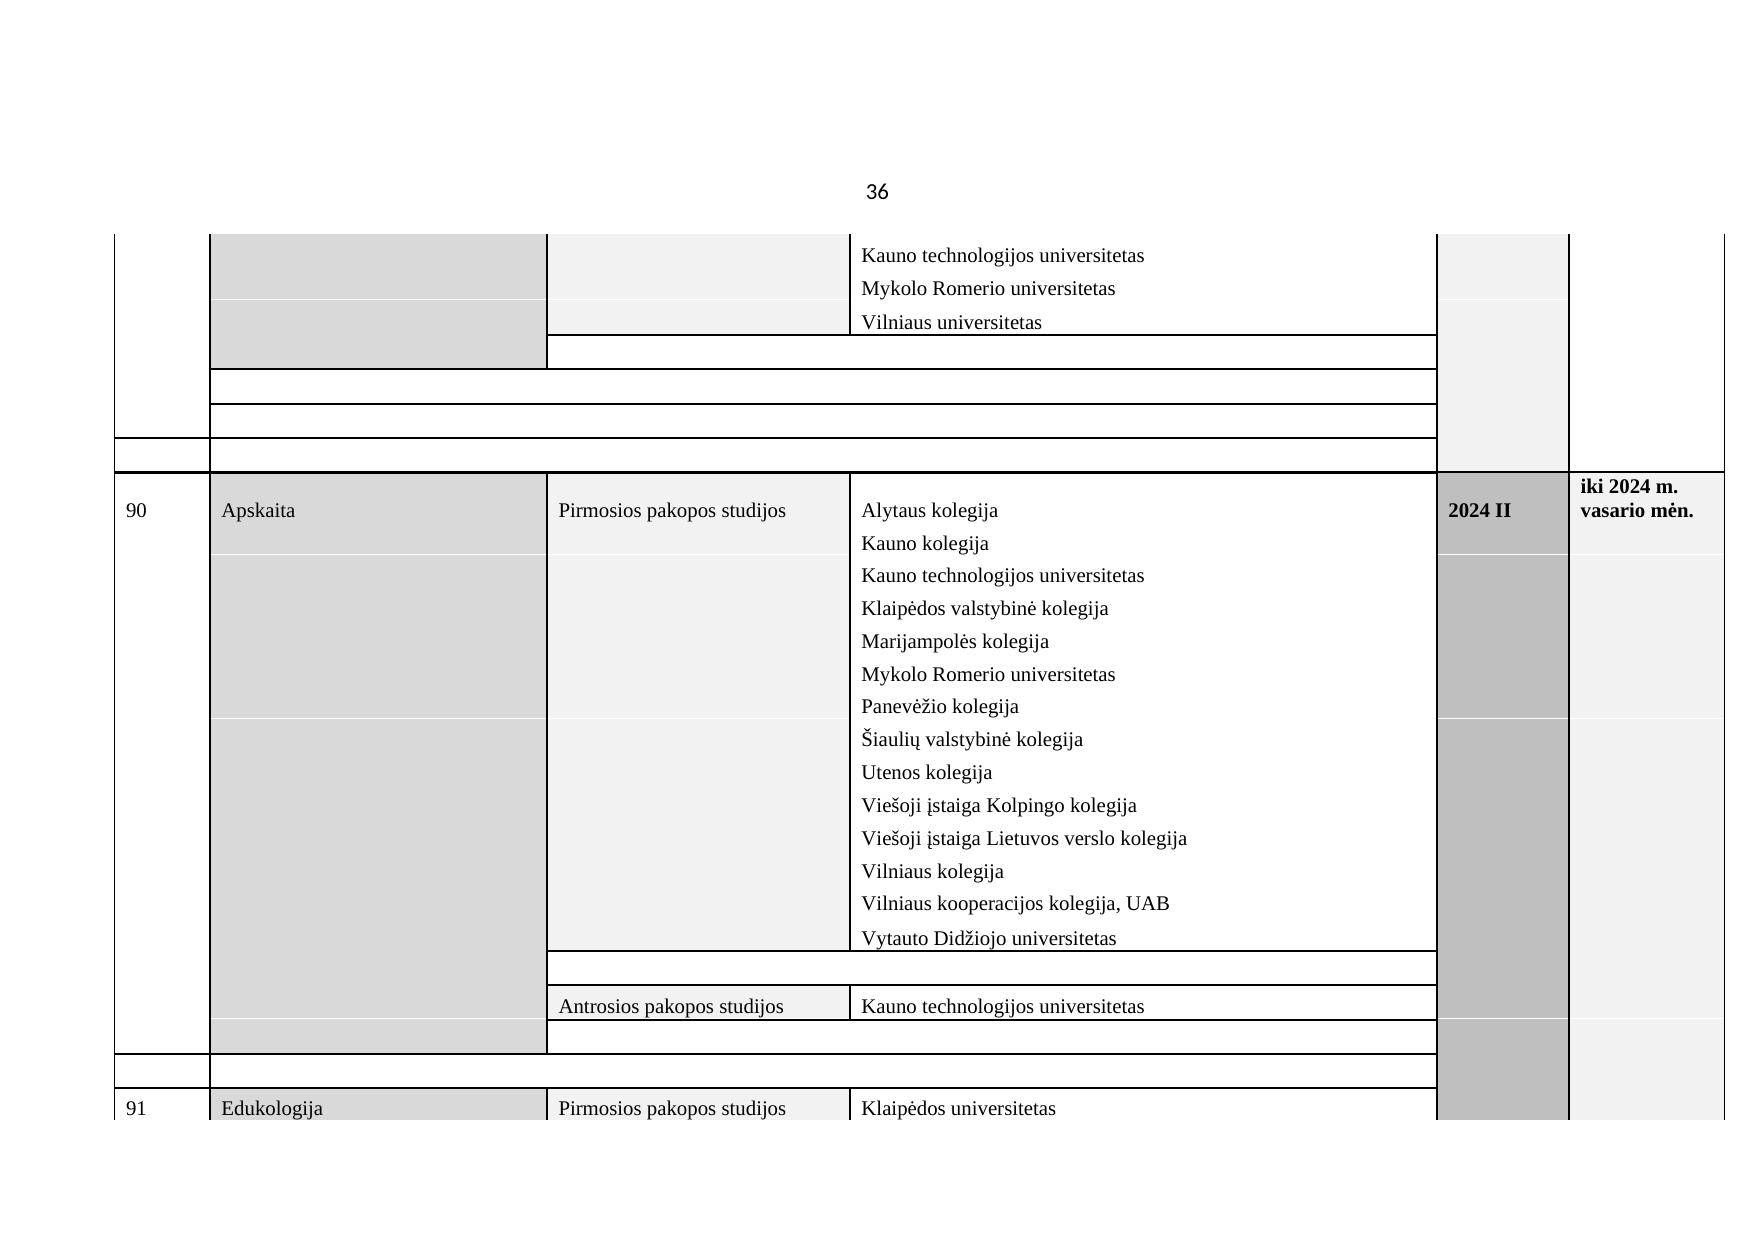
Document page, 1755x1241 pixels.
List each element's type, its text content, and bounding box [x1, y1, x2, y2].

table_cell [1438, 234, 1568, 267]
table_cell [1438, 587, 1568, 620]
table_cell [1438, 719, 1568, 751]
table_cell [548, 784, 849, 817]
table_cell [1438, 1053, 1568, 1087]
table_cell [548, 751, 849, 784]
table_cell 90 [115, 474, 209, 522]
table_cell 91 [115, 1089, 209, 1120]
table_cell [1570, 984, 1724, 1018]
table_cell Pirmosios pakopos studijos [548, 474, 849, 522]
table_cell [548, 620, 849, 653]
table_cell [115, 850, 209, 883]
table_cell Utenos kolegija [851, 751, 1436, 784]
table_cell [1570, 817, 1724, 850]
table_cell [1438, 915, 1568, 950]
table_cell Apskaita [211, 474, 546, 522]
table_cell [211, 439, 547, 471]
table_cell Alytaus kolegija [851, 474, 1436, 522]
table_cell [1438, 1087, 1568, 1120]
table_cell [1570, 437, 1724, 471]
table_cell [1438, 437, 1568, 471]
table_cell [548, 300, 849, 334]
table_cell [211, 234, 546, 267]
table_cell [1438, 751, 1568, 784]
table_cell [115, 403, 209, 437]
table_cell [547, 1055, 850, 1087]
table_cell [115, 334, 209, 368]
table_cell [1438, 368, 1568, 403]
table_cell [850, 439, 1436, 471]
table_cell [115, 984, 209, 1018]
table_cell [211, 300, 546, 334]
table_cell [850, 405, 1436, 437]
table_cell [1570, 653, 1724, 686]
table_cell [115, 915, 209, 950]
table_cell [211, 522, 546, 554]
table_cell [115, 1019, 209, 1053]
table_cell [547, 439, 850, 471]
table_cell Viešoji įstaiga Lietuvos verslo kolegija [851, 817, 1436, 850]
table_cell [548, 883, 849, 915]
table_cell Klaipėdos valstybinė kolegija [851, 587, 1436, 620]
table_cell [1570, 1087, 1724, 1120]
table_cell [1438, 984, 1568, 1018]
table_cell [211, 950, 546, 984]
table_cell [211, 984, 546, 1018]
table_cell iki 2024 m. vasario mėn. [1570, 473, 1724, 522]
table_cell [211, 883, 546, 915]
table_cell [211, 850, 546, 883]
table_cell [1438, 883, 1568, 915]
table_cell [548, 915, 849, 950]
table_cell [115, 751, 209, 784]
table_cell [211, 587, 546, 620]
table_cell [1438, 620, 1568, 653]
table_cell [1570, 587, 1724, 620]
table_cell [1570, 368, 1724, 403]
table_cell [1570, 1019, 1724, 1053]
table_cell Edukologija [211, 1089, 546, 1120]
table_cell [211, 719, 546, 751]
table_cell [548, 719, 849, 751]
table_cell [211, 686, 546, 718]
table_cell [548, 522, 849, 554]
table_cell [1570, 751, 1724, 784]
table_cell [211, 405, 547, 437]
table_cell [115, 653, 209, 686]
table_cell [1570, 334, 1724, 368]
table_cell [1438, 653, 1568, 686]
table_cell [1570, 784, 1724, 817]
table_cell Vytauto Didžiojo universitetas [851, 915, 1436, 950]
table_cell [850, 370, 1436, 403]
table_cell [548, 234, 849, 267]
table_cell 2024 II [1438, 473, 1568, 522]
table_cell [115, 686, 209, 718]
table_cell [1570, 620, 1724, 653]
table_cell [1570, 300, 1724, 334]
table_cell [1438, 300, 1568, 334]
table_cell [1438, 850, 1568, 883]
table_cell [211, 653, 546, 686]
table_cell [115, 368, 209, 403]
table_cell [115, 719, 209, 751]
table_cell [548, 555, 849, 587]
table_cell Antrosios pakopos studijos Suma [548, 1021, 1436, 1053]
table_cell Kauno kolegija [851, 522, 1436, 554]
table_cell [115, 300, 209, 334]
table_cell Žmonių išteklių vadyba Suma [211, 370, 850, 403]
table_cell [211, 751, 546, 784]
table_cell [1438, 334, 1568, 368]
table_cell [1570, 883, 1724, 915]
table_cell Viešoji įstaiga Kolpingo kolegija [851, 784, 1436, 817]
table_cell Kauno technologijos universitetas [851, 234, 1436, 267]
table_cell Marijampolės kolegija [851, 620, 1436, 653]
table_cell [115, 883, 209, 915]
table_cell [1438, 403, 1568, 437]
table_cell Antrosios pakopos studijos Suma [548, 336, 1436, 368]
table_cell [211, 334, 546, 368]
table_cell [1570, 267, 1724, 299]
table_cell [548, 653, 849, 686]
table_cell [115, 950, 209, 984]
table_cell [1570, 522, 1724, 554]
table_cell [1438, 686, 1568, 718]
table_cell [211, 267, 546, 299]
table_cell [1438, 950, 1568, 984]
table_cell [115, 522, 209, 554]
table_cell [1438, 267, 1568, 299]
table_cell Vilniaus universitetas [851, 300, 1436, 334]
table_cell [211, 620, 546, 653]
table_cell [1570, 555, 1724, 587]
table_cell [548, 587, 849, 620]
table_cell Šiaulių valstybinė kolegija [851, 719, 1436, 751]
table_cell [1438, 784, 1568, 817]
table_cell Mykolo Romerio universitetas [851, 267, 1436, 299]
table_cell [1570, 234, 1724, 267]
table_cell [211, 555, 546, 587]
table_cell [1570, 719, 1724, 751]
table_cell [211, 1019, 546, 1053]
table_cell [1438, 555, 1568, 587]
table_cell [1438, 1019, 1568, 1053]
table_cell [115, 1055, 209, 1087]
table_cell Klaipėdos universitetas [851, 1089, 1436, 1120]
table_cell Kauno technologijos universitetas [851, 986, 1436, 1018]
table_cell [211, 817, 546, 850]
table_cell Apskaita Suma [211, 1055, 547, 1087]
table_cell [1570, 850, 1724, 883]
table_cell [115, 817, 209, 850]
table_cell Vilniaus kolegija [851, 850, 1436, 883]
table_cell [115, 784, 209, 817]
table_cell [1570, 403, 1724, 437]
table_cell Pirmosios pakopos studijos [548, 1089, 849, 1120]
table_cell [115, 234, 209, 267]
table_cell [115, 267, 209, 299]
table_cell [115, 587, 209, 620]
table_cell [1570, 915, 1724, 950]
table_cell [548, 817, 849, 850]
table_cell [211, 784, 546, 817]
table_cell Kauno technologijos universitetas [851, 555, 1436, 587]
table_cell [115, 620, 209, 653]
table_cell [547, 405, 850, 437]
table_cell [548, 686, 849, 718]
table_cell [1438, 817, 1568, 850]
table_cell [211, 915, 546, 950]
table_cell Mykolo Romerio universitetas [851, 653, 1436, 686]
table_cell [850, 1055, 1436, 1087]
table_cell Pirmosios pakopos studijos Suma [548, 952, 1436, 984]
table_cell Vilniaus kooperacijos kolegija, UAB [851, 883, 1436, 915]
table_cell [1570, 1053, 1724, 1087]
table_cell [1438, 522, 1568, 554]
table_cell [1570, 950, 1724, 984]
table_cell Panevėžio kolegija [851, 686, 1436, 718]
table_cell [548, 267, 849, 299]
table_cell [115, 439, 209, 471]
table_cell Antrosios pakopos studijos [548, 986, 849, 1018]
table_cell [115, 555, 209, 587]
table_cell [548, 850, 849, 883]
table_cell [1570, 686, 1724, 718]
